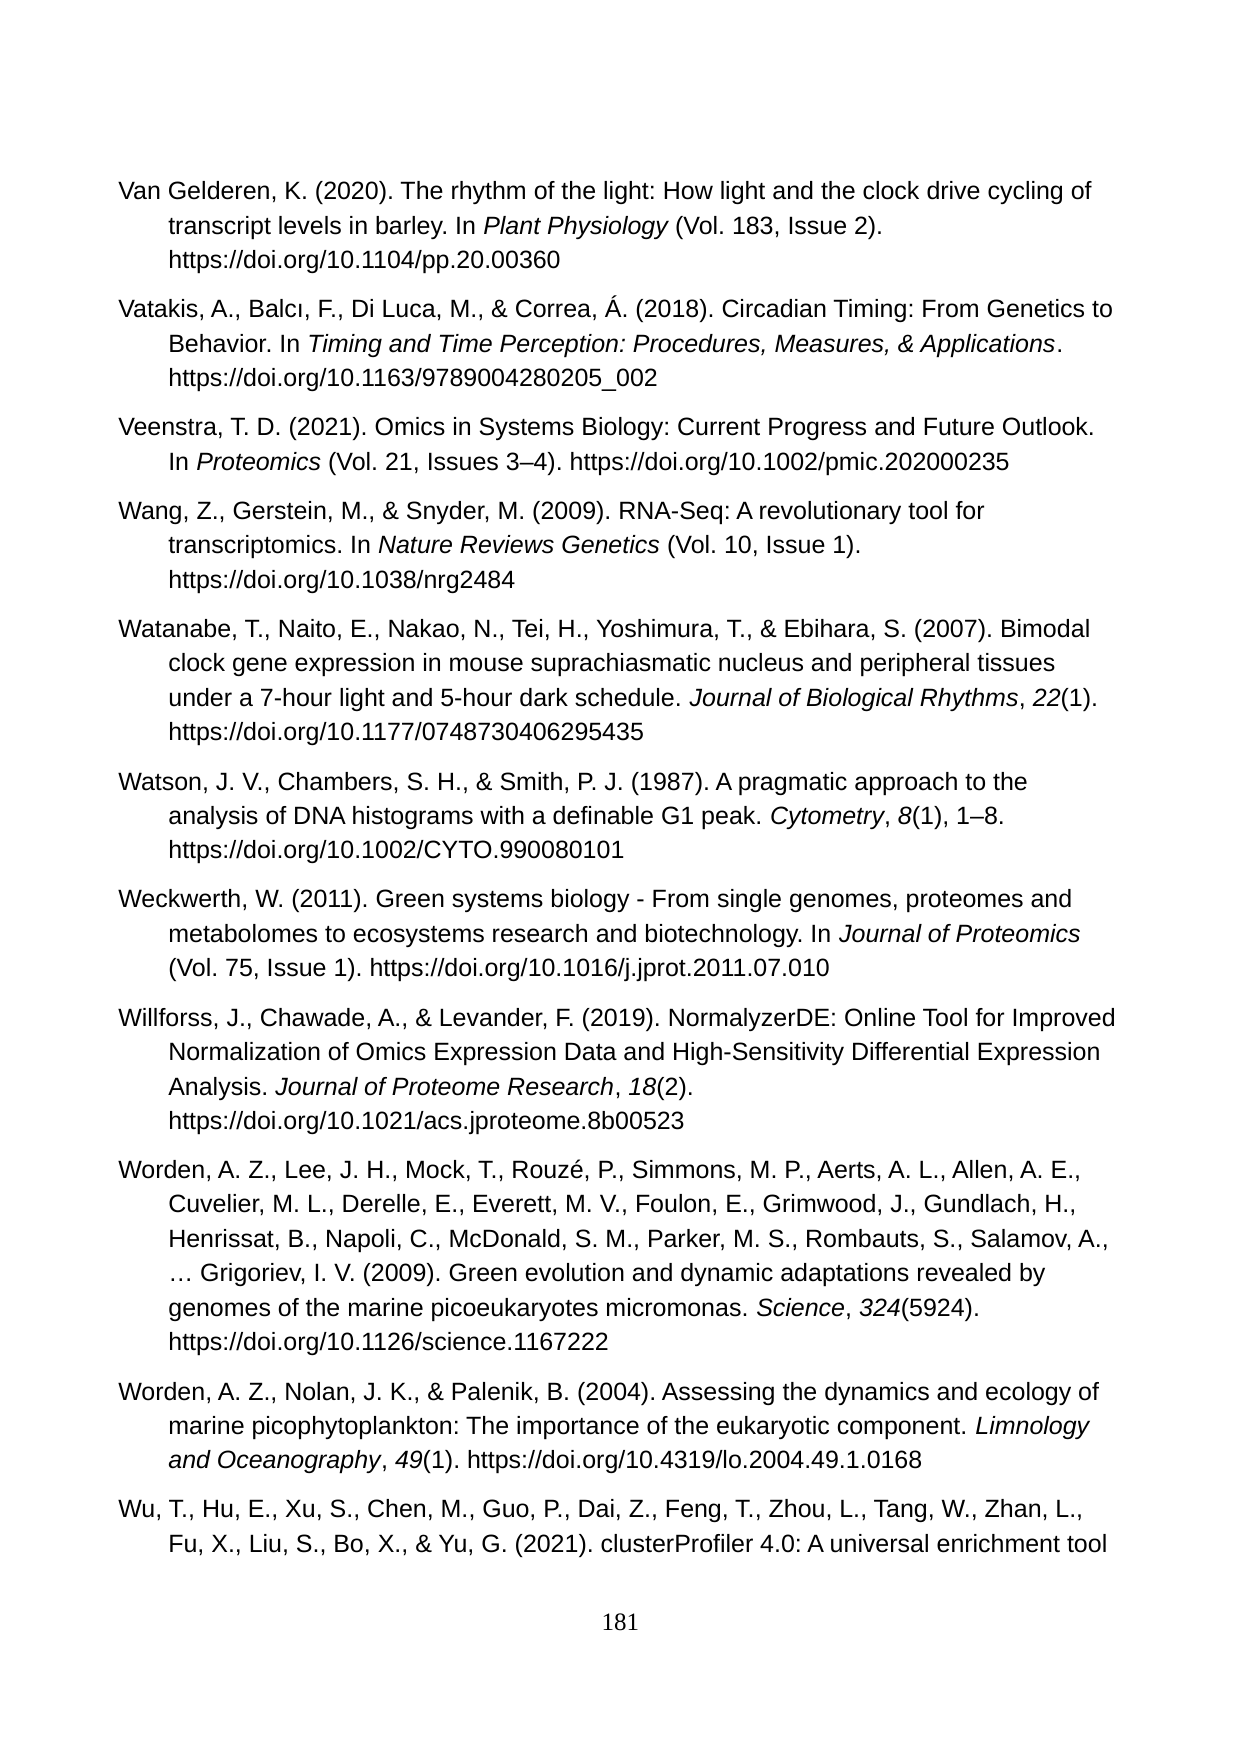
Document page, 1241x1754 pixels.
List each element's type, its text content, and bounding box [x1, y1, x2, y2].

text Van Gelderen, K. (2020). The rhythm of the light: How light and the clock drive cycling of transcript levels in barley. In Plant Physiology (Vol. 183, Issue 2). https://doi.org/10.1104/pp.20.00360 [118, 176, 1122, 274]
text Weckwerth, W. (2011). Green systems biology - From single genomes, proteomes and metabolomes to ecosystems research and biotechnology. In Journal of Proteomics (Vol. 75, Issue 1). https://doi.org/10.1016/j.jprot.2011.07.010 [118, 884, 1122, 982]
text Wu, T., Hu, E., Xu, S., Chen, M., Guo, P., Dai, Z., Feng, T., Zhou, L., Tang, W., Zhan, L., Fu, X., Liu, S., Bo, X., & Yu, G. (2021). clusterProfiler 4.0: A universal enrichment tool [118, 1494, 1122, 1558]
text Worden, A. Z., Nolan, J. K., & Palenik, B. (2004). Assessing the dynamics and ecology of marine picophytoplankton: The importance of the eukaryotic component. Limnology and Oceanography, 49(1). https://doi.org/10.4319/lo.2004.49.1.0168 [118, 1376, 1122, 1474]
text Veenstra, T. D. (2021). Omics in Systems Biology: Current Progress and Future Outlook. In Proteomics (Vol. 21, Issues 3–4). https://doi.org/10.1002/pmic.202000235 [118, 412, 1122, 476]
text Willforss, J., Chawade, A., & Levander, F. (2019). NormalyzerDE: Online Tool for Improved Normalization of Omics Expression Data and High-Sensitivity Differential Expression Analysis. Journal of Proteome Research, 18(2). https://doi.org/10.1021/acs.jproteome.8b00523 [118, 1002, 1122, 1135]
text Wang, Z., Gerstein, M., & Snyder, M. (2009). RNA-Seq: A revolutionary tool for transcriptomics. In Nature Reviews Genetics (Vol. 10, Issue 1). https://doi.org/10.1038/nrg2484 [118, 496, 1122, 594]
text Watanabe, T., Naito, E., Nakao, N., Tei, H., Yoshimura, T., & Ebihara, S. (2007). Bimodal clock gene expression in mouse suprachiasmatic nucleus and peripheral tissues under a 7-hour light and 5-hour dark schedule. Journal of Biological Rhythms, 22(1). https://doi.org/10.1177/0748730406295435 [118, 614, 1122, 746]
text Watson, J. V., Chambers, S. H., & Smith, P. J. (1987). A pragmatic approach to the analysis of DNA histograms with a definable G1 peak. Cytometry, 8(1), 1–8. https://doi.org/10.1002/CYTO.990080101 [118, 766, 1122, 864]
text Vatakis, A., Balcı, F., Di Luca, M., & Correa, Á. (2018). Circadian Timing: From Genetics to Behavior. In Timing and Time Perception: Procedures, Measures, & Applications. https://doi.org/10.1163/9789004280205_002 [118, 294, 1122, 392]
text Worden, A. Z., Lee, J. H., Mock, T., Rouzé, P., Simmons, M. P., Aerts, A. L., Allen, A. E., Cuvelier, M. L., Derelle, E., Everett, M. V., Foulon, E., Grimwood, J., Gundlach, H., Henrissat, B., Napoli, C., McDonald, S. M., Parker, M. S., Rombauts, S., Salamov, A., … Grigoriev, I. V. (2009). Green evolution and dynamic adaptations revealed by genomes of the marine picoeukaryotes micromonas. Science, 324(5924). https://doi.org/10.1126/science.1167222 [118, 1155, 1122, 1356]
